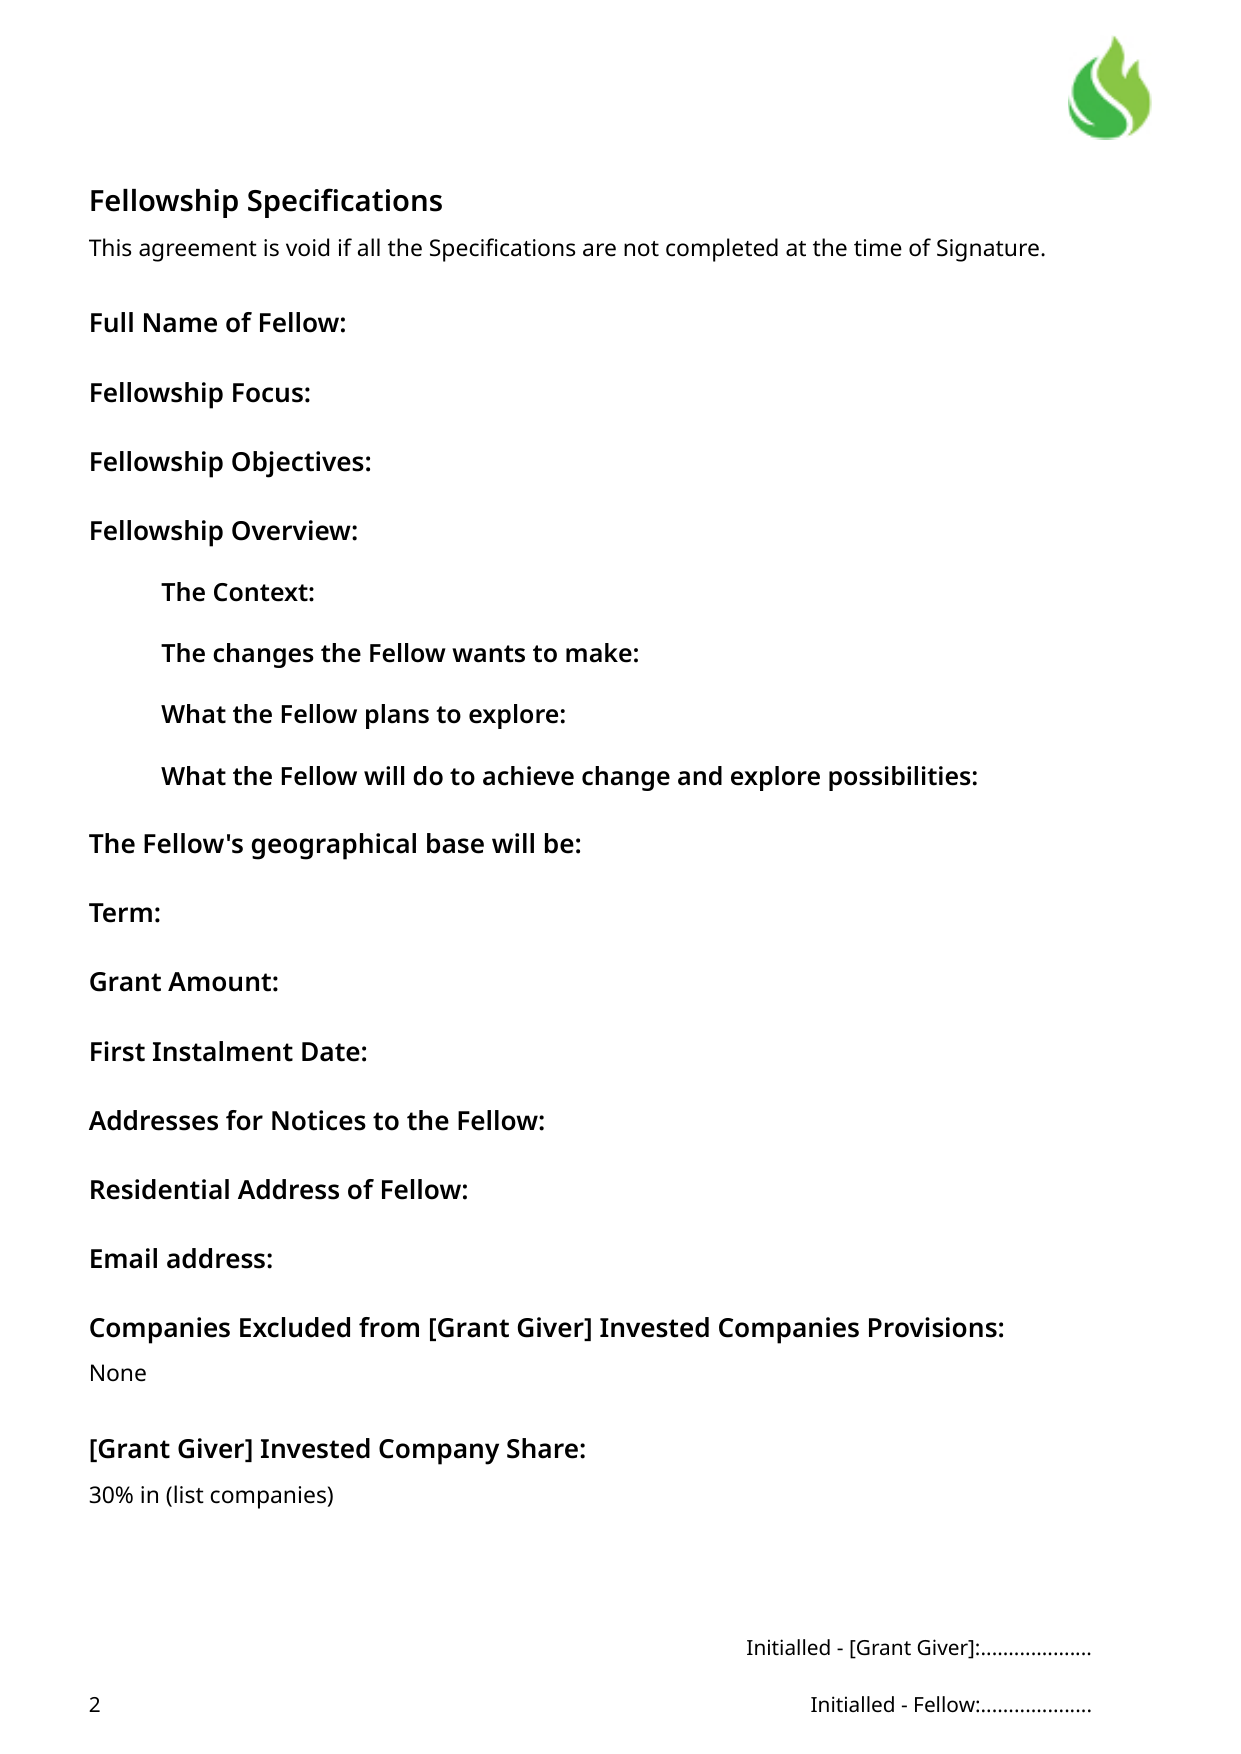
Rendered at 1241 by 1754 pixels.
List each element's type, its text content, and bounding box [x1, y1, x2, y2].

subtitle The Fellow's geographical base will be: [88, 826, 1152, 861]
subtitle Fellowship Objectives: [88, 443, 1152, 479]
subtitle Fellowship Focus: [88, 374, 1152, 410]
subtitle This agreement is void if all the Specifications are not completed at the time of Signature. [88, 232, 1152, 263]
subtitle Fellowship Specifications [88, 180, 1152, 219]
subtitle Addresses for Notices to the Fellow: [88, 1102, 1152, 1138]
subtitle What the Fellow will do to achieve change and explore possibilities: [161, 758, 1152, 792]
picture [1089, 35, 1152, 114]
subtitle Full Name of Fellow: [88, 305, 1152, 341]
subtitle What the Fellow plans to explore: [161, 697, 1152, 731]
subtitle Grant Amount: [88, 964, 1152, 999]
subtitle Residential Address of Fellow: [88, 1171, 1152, 1207]
subtitle [Grant Giver] Invested Company Share: [88, 1430, 1152, 1466]
subtitle Term: [88, 895, 1152, 931]
subtitle First Instalment Date: [88, 1033, 1152, 1069]
subtitle The changes the Fellow wants to make: [161, 636, 1152, 670]
subtitle The Context: [161, 575, 1152, 609]
subtitle 30% in (list companies) [88, 1478, 1152, 1510]
subtitle Email address: [88, 1240, 1152, 1276]
subtitle Fellowship Overview: [88, 512, 1152, 548]
subtitle None [88, 1357, 1152, 1389]
subtitle Companies Excluded from [Grant Giver] Invested Companies Provisions: [88, 1309, 1152, 1345]
